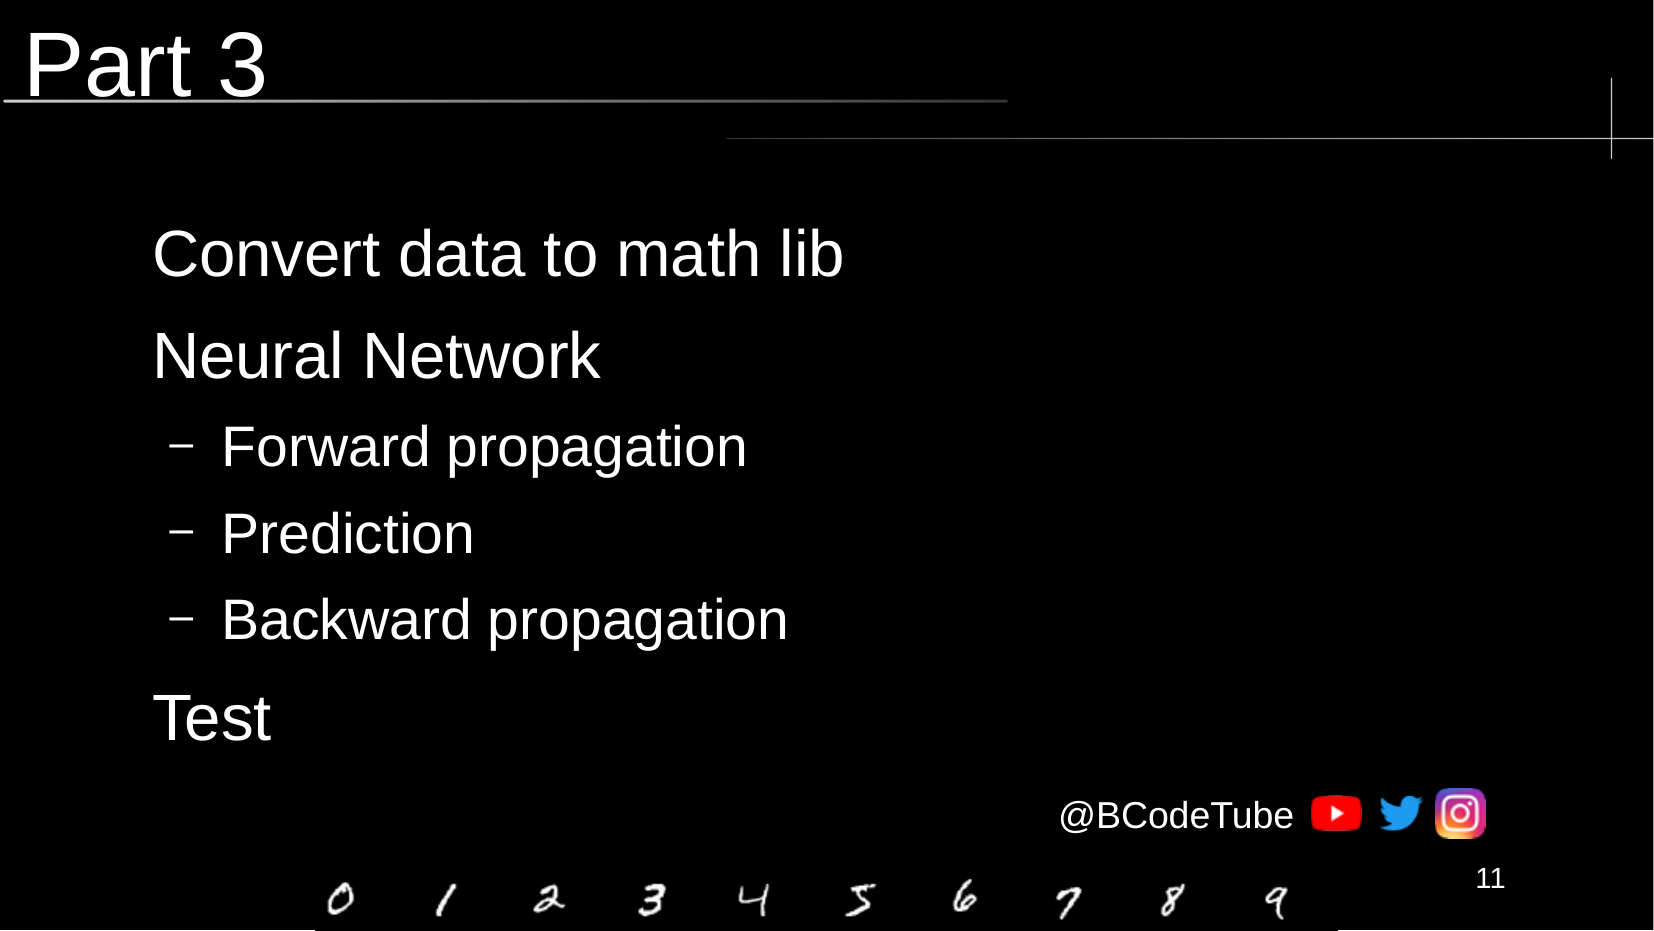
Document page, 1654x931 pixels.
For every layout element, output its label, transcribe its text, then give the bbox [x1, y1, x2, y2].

picture [1376, 788, 1427, 839]
picture [1435, 788, 1486, 839]
list Convert data to math lib Neural Network Forward propagation Prediction Backward propagation Test [82, 217, 1571, 758]
picture [315, 873, 1338, 931]
title Part 3 [23, 11, 1589, 119]
picture [1311, 788, 1362, 839]
